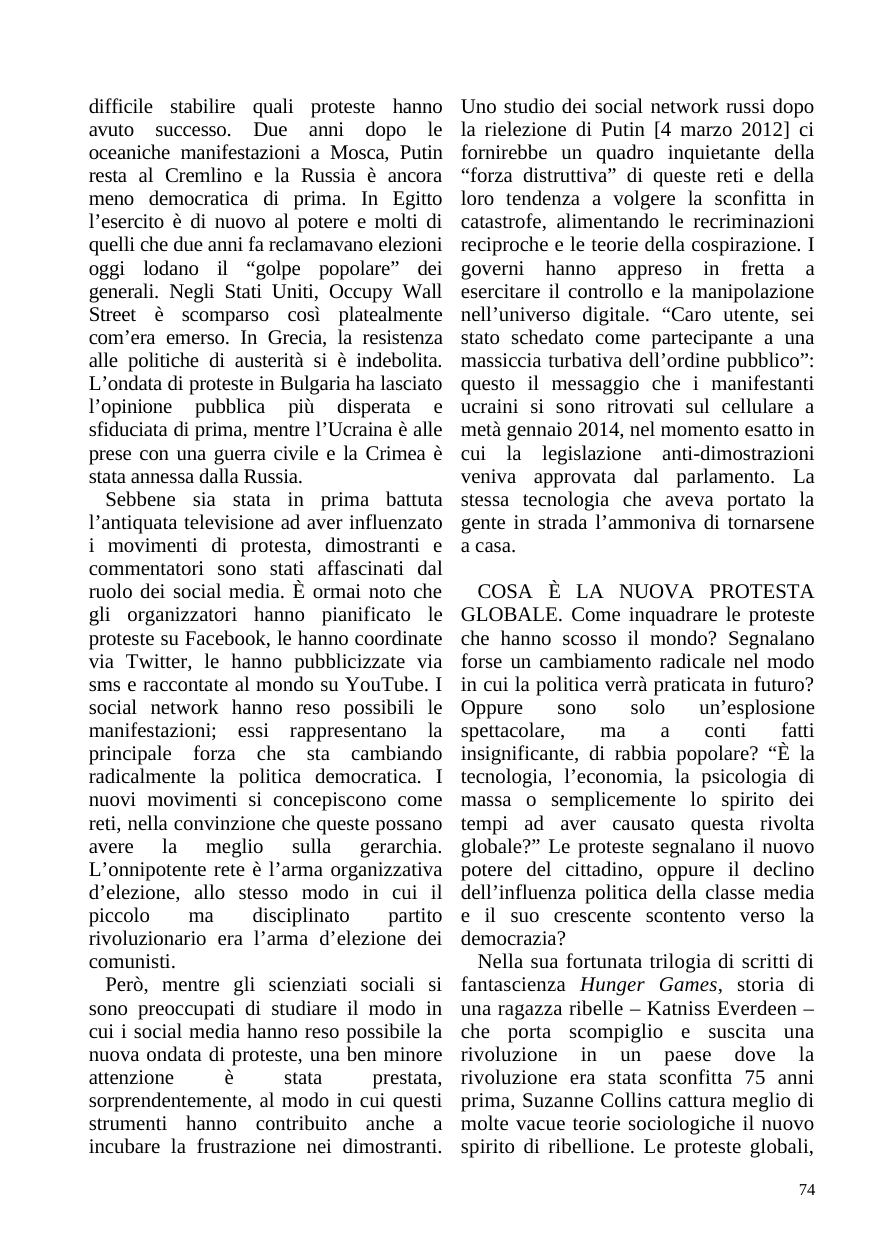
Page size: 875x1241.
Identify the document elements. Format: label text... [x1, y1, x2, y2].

text difficile stabilire quali proteste hanno avuto successo. Due anni dopo le oceaniche manifestazioni a Mosca, Putin resta al Cremlino e la Russia è ancora meno democratica di prima. In Egitto l’esercito è di nuovo al potere e molti di quelli che due anni fa reclamavano elezioni oggi lodano il “golpe popolare” dei generali. Negli Stati Uniti, Occupy Wall Street è scomparso così platealmente com’era emerso. In Grecia, la resistenza alle politiche di austerità si è indebolita. L’ondata di proteste in Bulgaria ha lasciato l’opinione pubblica più disperata e sfiduciata di prima, mentre l’Ucraina è alle prese con una guerra civile e la Crimea è stata annessa dalla Russia. [88, 94, 443, 488]
text Sebbene sia stata in prima battuta l’antiquata televisione ad aver influenzato i movimenti di protesta, dimostranti e commentatori sono stati affascinati dal ruolo dei social media. È ormai noto che gli organizzatori hanno pianificato le proteste su Facebook, le hanno coordinate via Twitter, le hanno pubblicizzate via sms e raccontate al mondo su YouTube. I social network hanno reso possibili le manifestazioni; essi rappresentano la principale forza che sta cambiando radicalmente la politica democratica. I nuovi movimenti si concepiscono come reti, nella convinzione che queste possano avere la meglio sulla gerarchia. L’onnipotente rete è l’arma organizzativa d’elezione, allo stesso modo in cui il piccolo ma disciplinato partito rivoluzionario era l’arma d’elezione dei comunisti. [88, 488, 443, 973]
text Uno studio dei social network russi dopo la rielezione di Putin [4 marzo 2012] ci fornirebbe un quadro inquietante della “forza distruttiva” di queste reti e della loro tendenza a volgere la sconfitta in catastrofe, alimentando le recriminazioni reciproche e le teorie della cospirazione. I governi hanno appreso in fretta a esercitare il controllo e la manipolazione nell’universo digitale. “Caro utente, sei stato schedato come partecipante a una massiccia turbativa dell’ordine pubblico”: questo il messaggio che i manifestanti ucraini si sono ritrovati sul cellulare a metà gennaio 2014, nel momento esatto in cui la legislazione anti-dimostrazioni veniva approvata dal parlamento. La stessa tecnologia che aveva portato la gente in strada l’ammoniva di tornarsene a casa. [461, 94, 815, 557]
text COSA È LA NUOVA PROTESTA GLOBALE. Come inquadrare le proteste che hanno scosso il mondo? Segnalano forse un cambiamento radicale nel modo in cui la politica verrà praticata in futuro? Oppure sono solo un’esplosione spettacolare, ma a conti fatti insignificante, di rabbia popolare? “È la tecnologia, l’economia, la psicologia di massa o semplicemente lo spirito dei tempi ad aver causato questa rivolta globale?” Le proteste segnalano il nuovo potere del cittadino, oppure il declino dell’influenza politica della classe media e il suo crescente scontento verso la democrazia? [461, 580, 815, 950]
text Nella sua fortunata trilogia di scritti di fantascienza Hunger Games, storia di una ragazza ribelle – Katniss Everdeen – che porta scompiglio e suscita una rivoluzione in un paese dove la rivoluzione era stata sconfitta 75 anni prima, Suzanne Collins cattura meglio di molte vacue teorie sociologiche il nuovo spirito di ribellione. Le proteste globali, [461, 950, 815, 1158]
text Però, mentre gli scienziati sociali si sono preoccupati di studiare il modo in cui i social media hanno reso possibile la nuova ondata di proteste, una ben minore attenzione è stata prestata, sorprendentemente, al modo in cui questi strumenti hanno contribuito anche a incubare la frustrazione nei dimostranti. [88, 973, 443, 1158]
